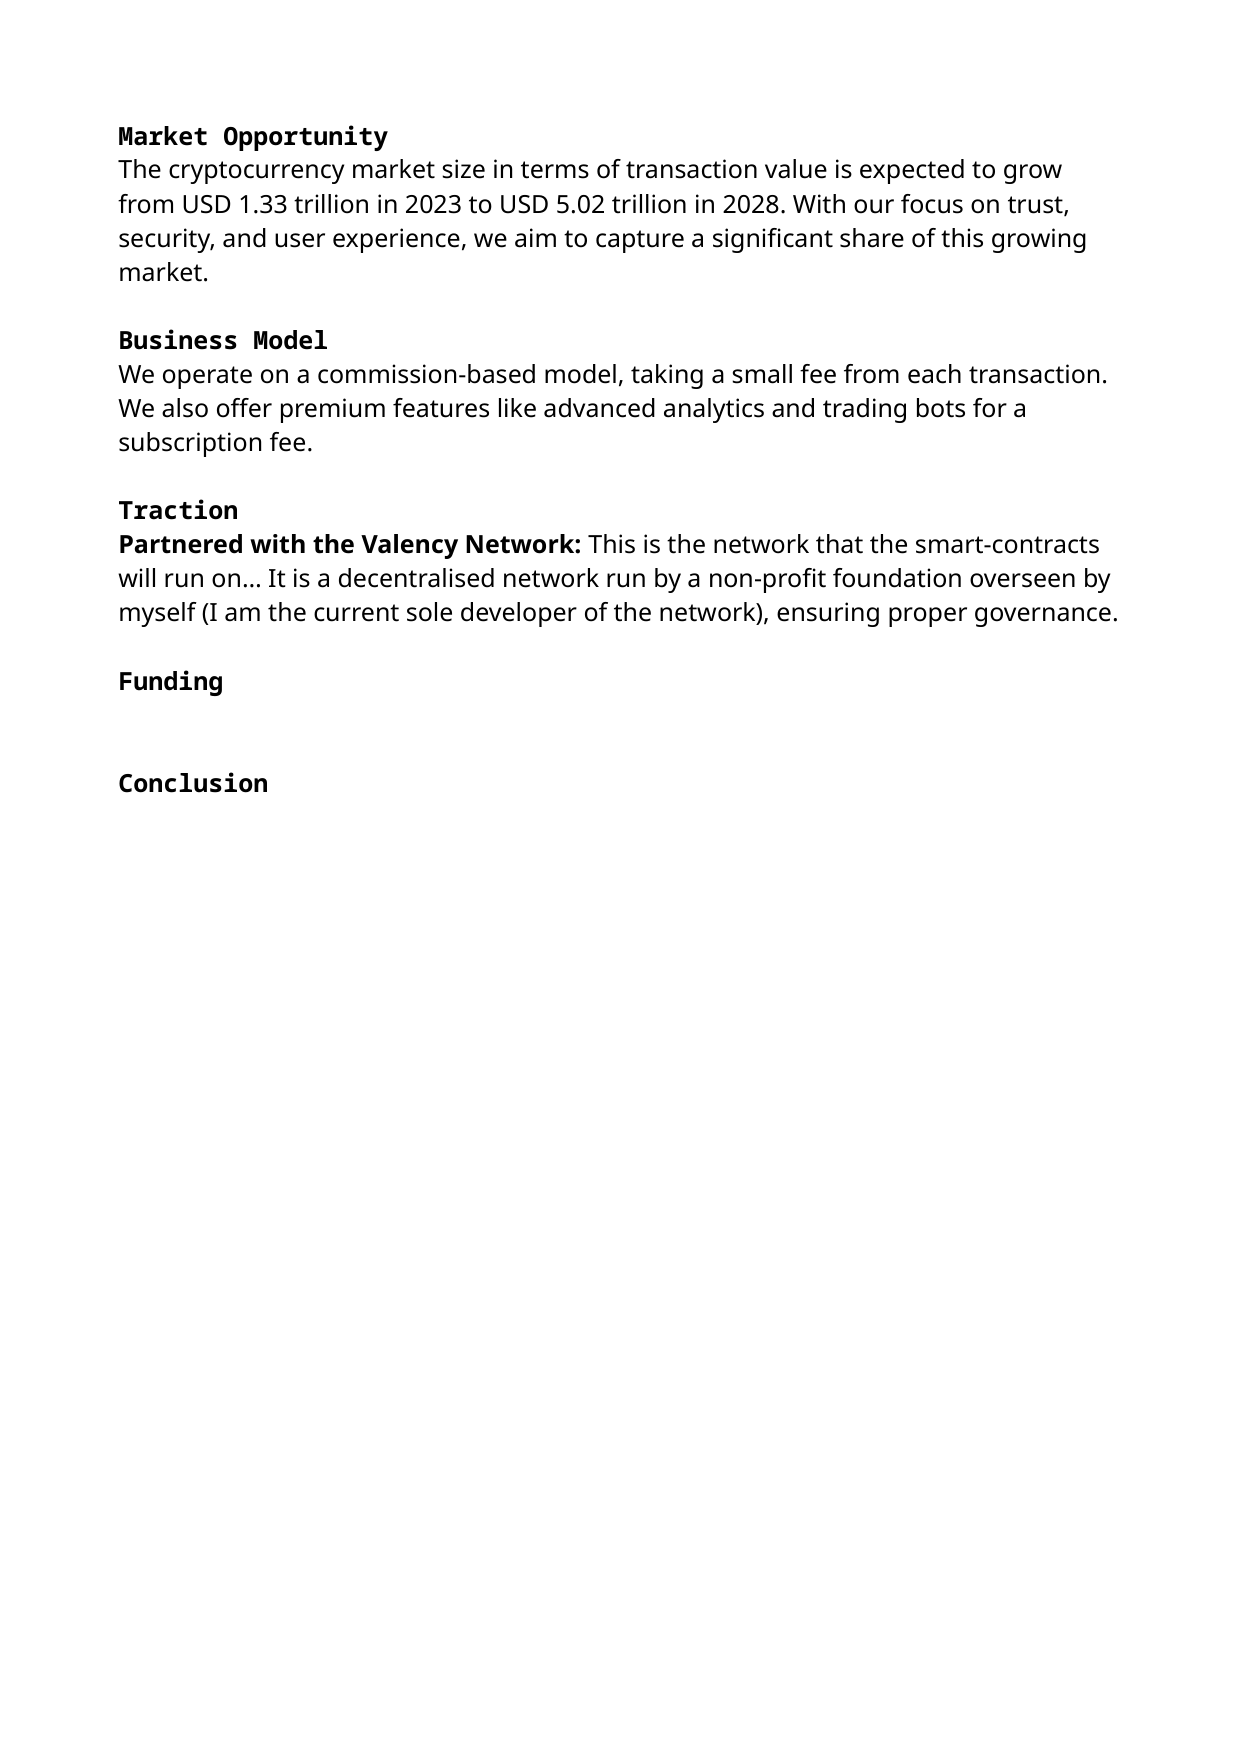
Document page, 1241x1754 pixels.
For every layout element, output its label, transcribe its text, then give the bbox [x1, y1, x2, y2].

text The cryptocurrency market size in terms of transaction value is expected to grow from USD 1.33 trillion in 2023 to USD 5.02 trillion in 2028. With our focus on trust, security, and user experience, we aim to capture a significant share of this growing market. [118, 152, 1122, 288]
text Traction [118, 493, 1122, 527]
text We operate on a commission-based model, taking a small fee from each transaction. We also offer premium features like advanced analytics and trading bots for a subscription fee. [118, 357, 1122, 459]
text Conclusion [118, 765, 1122, 799]
text Partnered with the Valency Network: This is the network that the smart-contracts will run on… It is a decentralised network run by a non-profit foundation overseen by myself (I am the current sole developer of the network), ensuring proper governance. [118, 527, 1122, 629]
text Market Opportunity [118, 118, 1122, 152]
text Business Model [118, 322, 1122, 357]
text Funding [118, 663, 1122, 697]
